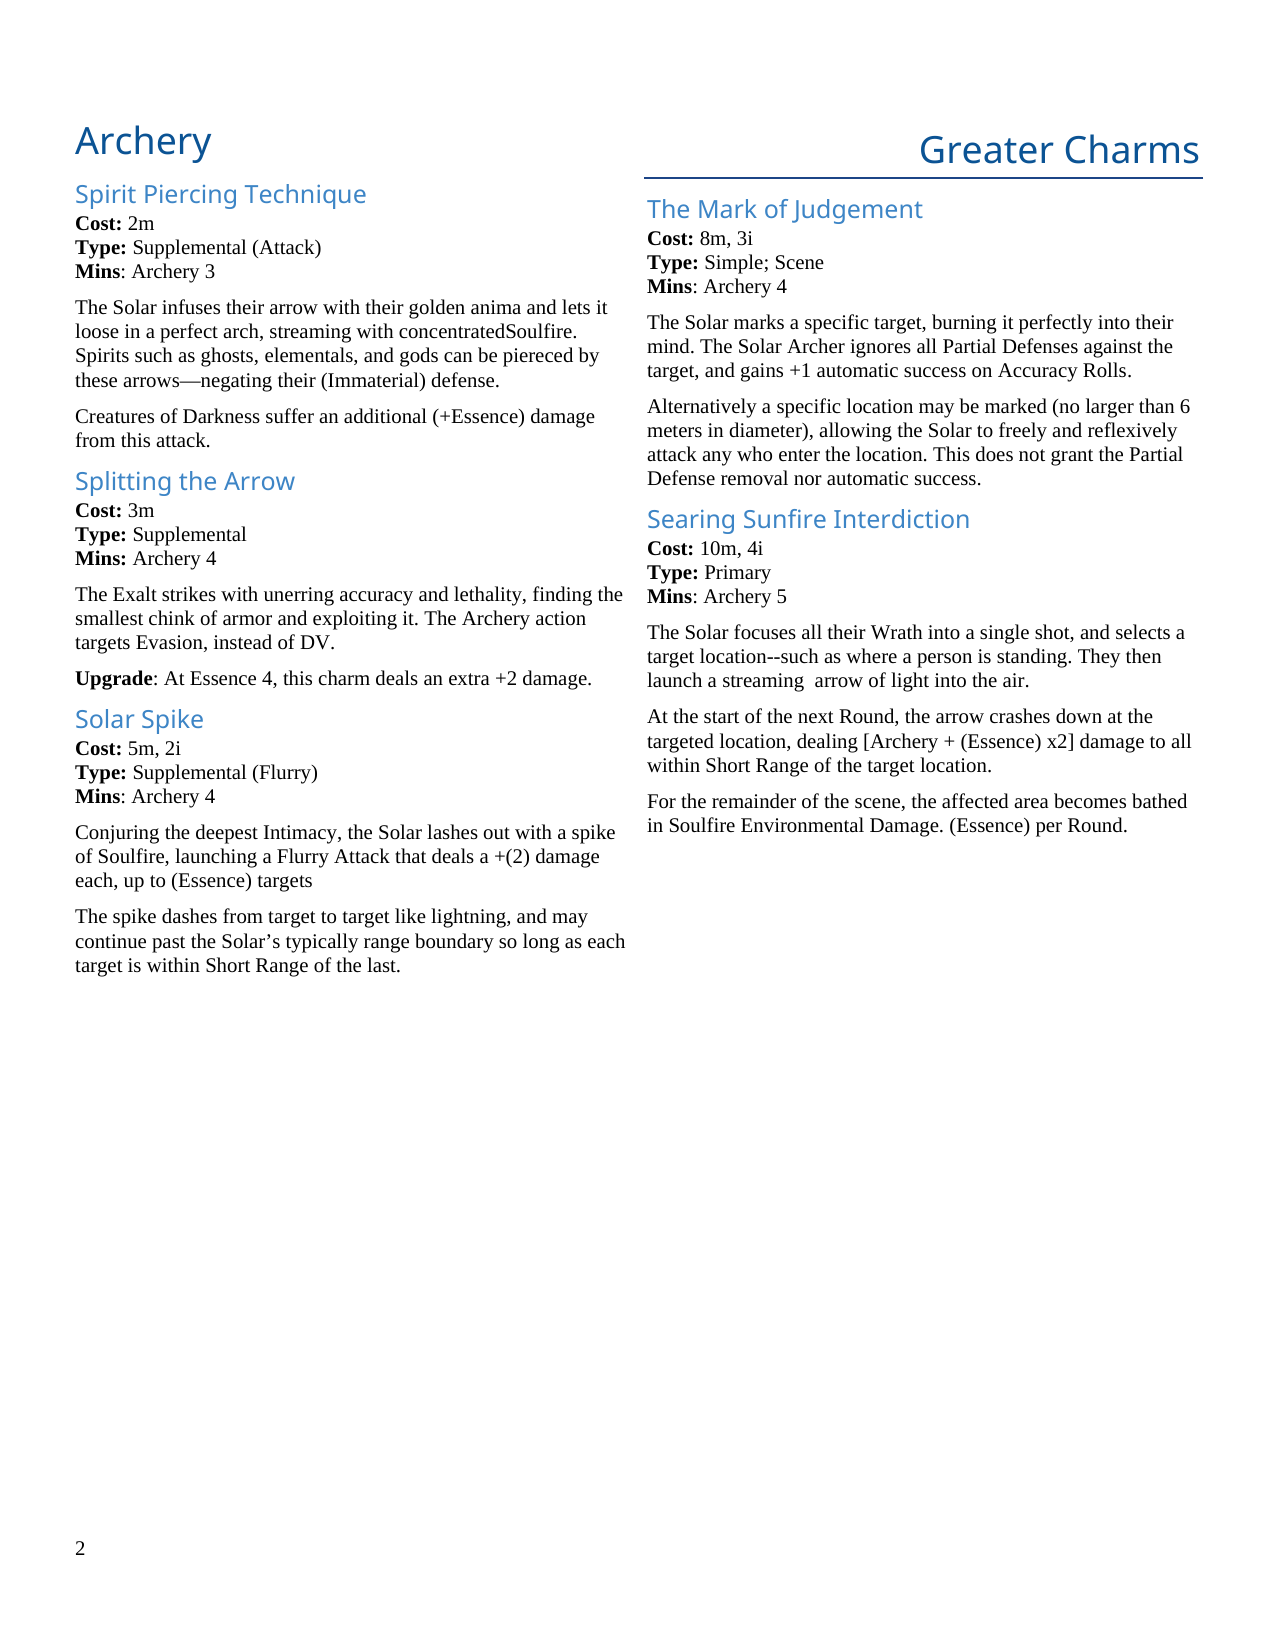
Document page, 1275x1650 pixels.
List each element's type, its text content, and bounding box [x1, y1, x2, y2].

text Cost: 8m, 3i Type: Simple; Scene Mins: Archery 4 [647, 226, 1200, 298]
text Upgrade: At Essence 4, this charm deals an extra +2 damage. [75, 666, 628, 690]
text Cost: 3m Type: Supplemental Mins: Archery 4 [75, 498, 628, 570]
text At the start of the next Round, the arrow crashes down at the targeted location, dealing [Archery + (Essence) x2] damage to all within Short Range of the target location. [647, 704, 1200, 777]
text Creatures of Darkness suffer an additional (+Essence) damage from this attack. [75, 403, 628, 452]
text Cost: 10m, 4i Type: Primary Mins: Archery 5 [647, 536, 1200, 608]
text Cost: 5m, 2i Type: Supplemental (Flurry) Mins: Archery 4 [75, 736, 628, 808]
text The Solar focuses all their Wrath into a single shot, and selects a target location--such as where a person is standing. They then launch a streaming arrow of light into the air. [647, 620, 1200, 692]
text The Exalt strikes with unerring accuracy and lethality, finding the smallest chink of armor and exploiting it. The Archery action targets Evasion, instead of DV. [75, 582, 628, 654]
text The Solar infuses their arrow with their golden anima and lets it loose in a perfect arch, streaming with concentratedSoulfire. Spirits such as ghosts, elementals, and gods can be piereced by these arrows—negating their (Immaterial) defense. [75, 295, 628, 392]
text Conjuring the deepest Intimacy, the Solar lashes out with a spike of Soulfire, launching a Flurry Attack that deals a +(2) damage each, up to (Essence) targets [75, 820, 628, 892]
subtitle The Mark of Judgement [647, 191, 1200, 226]
text For the remainder of the scene, the affected area becomes bathed in Soulfire Environmental Damage. (Essence) per Round. [647, 789, 1200, 837]
subtitle Splitting the Arrow [75, 464, 628, 498]
subtitle Archery [75, 114, 628, 165]
text The Solar marks a specific target, burning it perfectly into their mind. The Solar Archer ignores all Partial Defenses against the target, and gains +1 automatic success on Accuracy Rolls. [647, 310, 1200, 382]
text Cost: 2m Type: Supplemental (Attack) Mins: Archery 3 [75, 211, 628, 283]
subtitle Spirit Piercing Technique [75, 177, 628, 211]
text The spike dashes from target to target like lightning, and may continue past the Solar’s typically range boundary so long as each target is within Short Range of the last. [75, 904, 628, 977]
subtitle Searing Sunfire Interdiction [647, 502, 1200, 536]
text Alternatively a specific location may be marked (no larger than 6 meters in diameter), allowing the Solar to freely and reflexively attack any who enter the location. This does not grant the Partial Defense removal nor automatic success. [647, 394, 1200, 490]
subtitle Solar Spike [75, 702, 628, 736]
subtitle Greater Charms [644, 120, 1203, 177]
